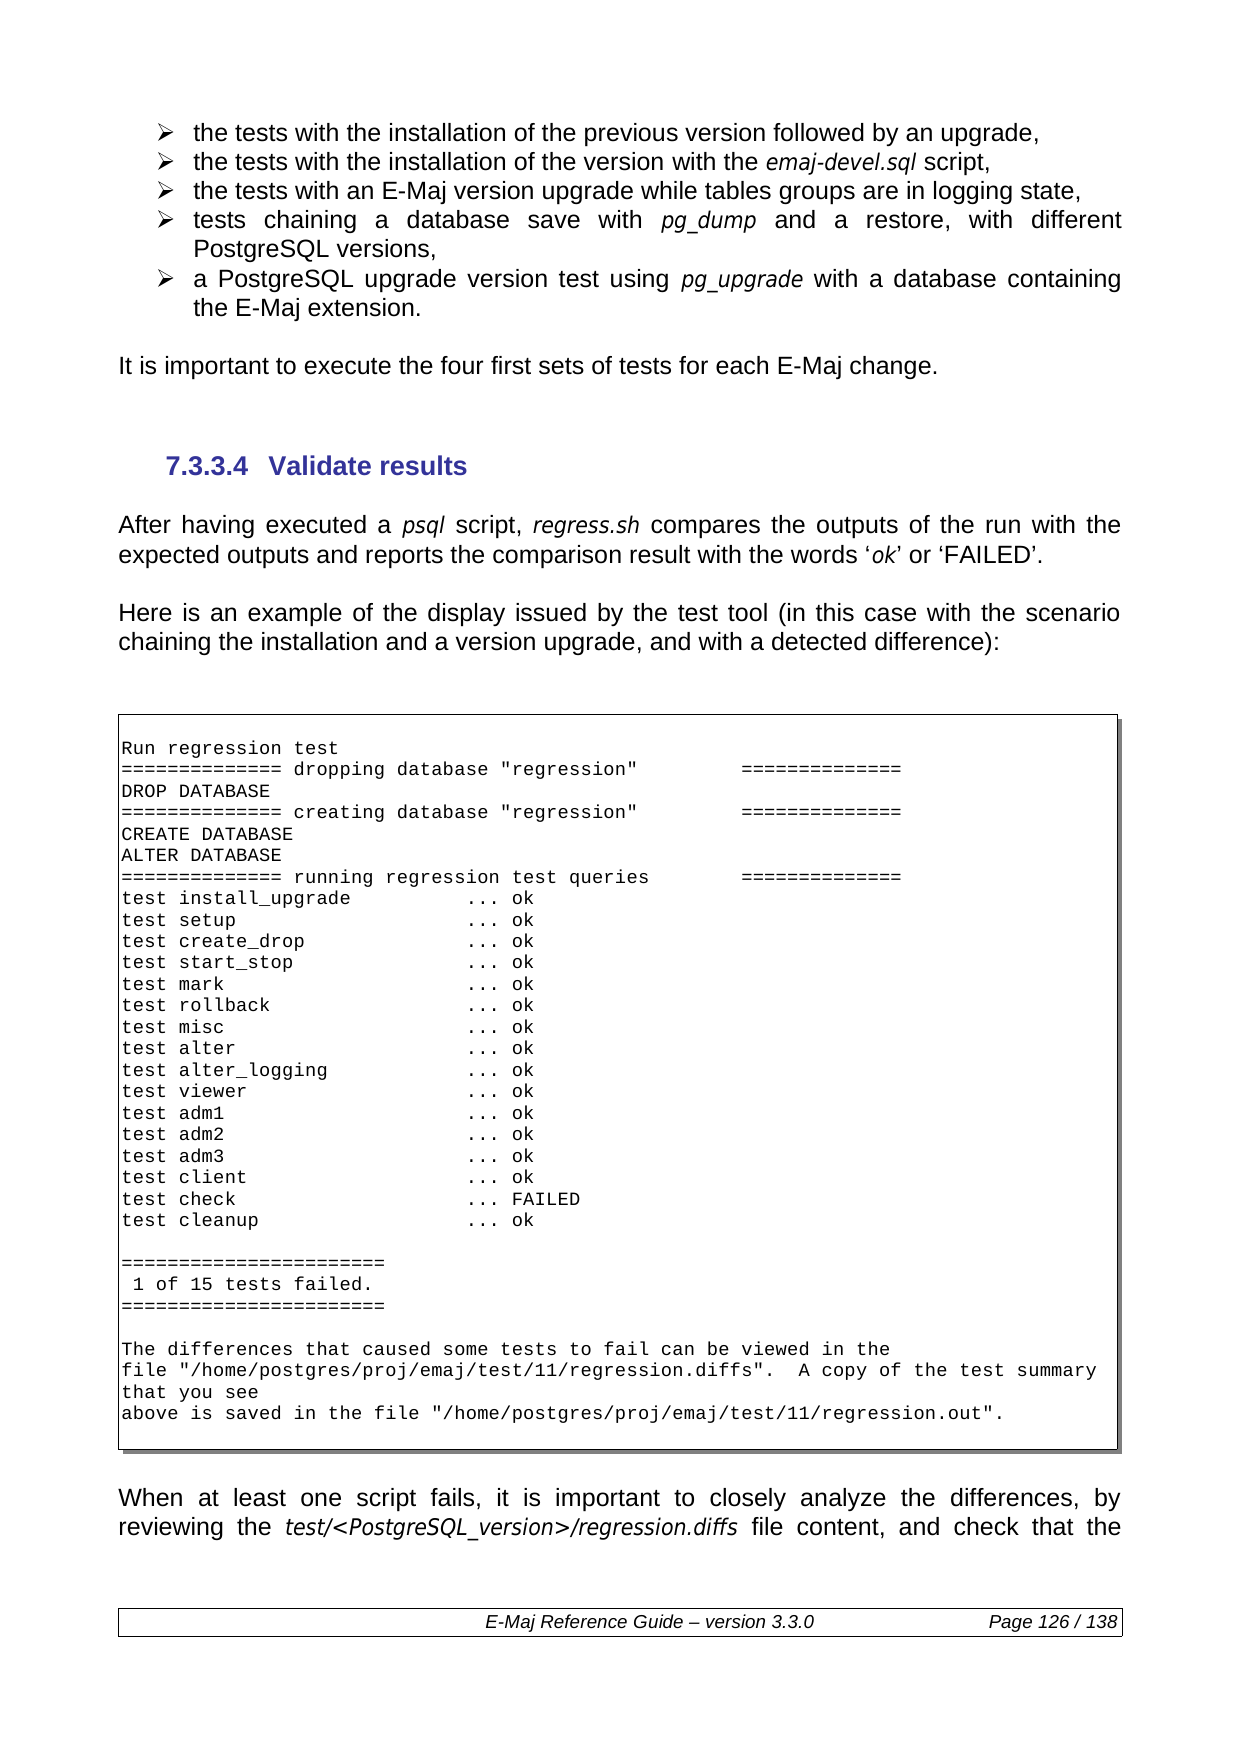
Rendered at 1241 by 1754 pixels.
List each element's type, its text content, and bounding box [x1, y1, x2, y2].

text CREATE DATABASE [119, 821, 1117, 843]
text ============== dropping database "regression" ============== [119, 757, 1117, 778]
text ======================= [119, 1293, 1117, 1318]
text test cleanup ... ok [119, 1207, 1117, 1232]
list tests chaining a database save with pg_dump and a restore, with different PostgreSQL versions, [156, 205, 1122, 263]
list a PostgreSQL upgrade version test using pg_upgrade with a database containing the E-Maj extension. [156, 263, 1122, 322]
list the tests with the installation of the previous version followed by an upgrade, [156, 118, 1122, 147]
text The differences that caused some tests to fail can be viewed in the [119, 1336, 1117, 1358]
text test adm3 ... ok [119, 1143, 1117, 1164]
list the tests with the installation of the version with the emaj-devel.sql script, [156, 147, 1122, 176]
text DROP DATABASE [119, 778, 1117, 800]
text test misc ... ok [119, 1014, 1117, 1036]
text ======================= [119, 1250, 1117, 1272]
text ALTER DATABASE [119, 843, 1117, 864]
text 1 of 15 tests failed. [119, 1272, 1117, 1293]
text test viewer ... ok [119, 1079, 1117, 1100]
text After having executed a psql script, regress.sh compares the outputs of the run with the expected outputs and reports the comparison result with the words ‘ok’ or ‘FAILED’. [118, 510, 1122, 568]
text When at least one script fails, it is important to closely analyze the differences, by reviewing the test/<PostgreSQL_version>/regression.diffs file content, and check that the [118, 1483, 1122, 1541]
text test check ... FAILED [119, 1186, 1117, 1207]
text test alter ... ok [119, 1036, 1117, 1057]
text test setup ... ok [119, 907, 1117, 928]
text test rollback ... ok [119, 993, 1117, 1014]
text It is important to execute the four first sets of tests for each E-Maj change. [118, 351, 1122, 380]
text test create_drop ... ok [119, 928, 1117, 950]
text Here is an example of the display issued by the test tool (in this case with the scenario chaining the installation and a version upgrade, and with a detected difference): [118, 598, 1122, 656]
text file "/home/postgres/proj/emaj/test/11/regression.diffs". A copy of the test summary that you see [119, 1358, 1117, 1401]
text test alter_logging ... ok [119, 1057, 1117, 1079]
text Run regression test [119, 735, 1117, 757]
text test start_stop ... ok [119, 950, 1117, 971]
text above is saved in the file "/home/postgres/proj/emaj/test/11/regression.out". [119, 1401, 1117, 1425]
text test client ... ok [119, 1164, 1117, 1186]
subtitle Validate results [165, 450, 1122, 481]
text test mark ... ok [119, 971, 1117, 993]
text test install_upgrade ... ok [119, 886, 1117, 907]
text test adm1 ... ok [119, 1100, 1117, 1122]
list the tests with an E-Maj version upgrade while tables groups are in logging state, [156, 176, 1122, 205]
text ============== running regression test queries ============== [119, 864, 1117, 886]
text test adm2 ... ok [119, 1122, 1117, 1143]
text ============== creating database "regression" ============== [119, 800, 1117, 821]
